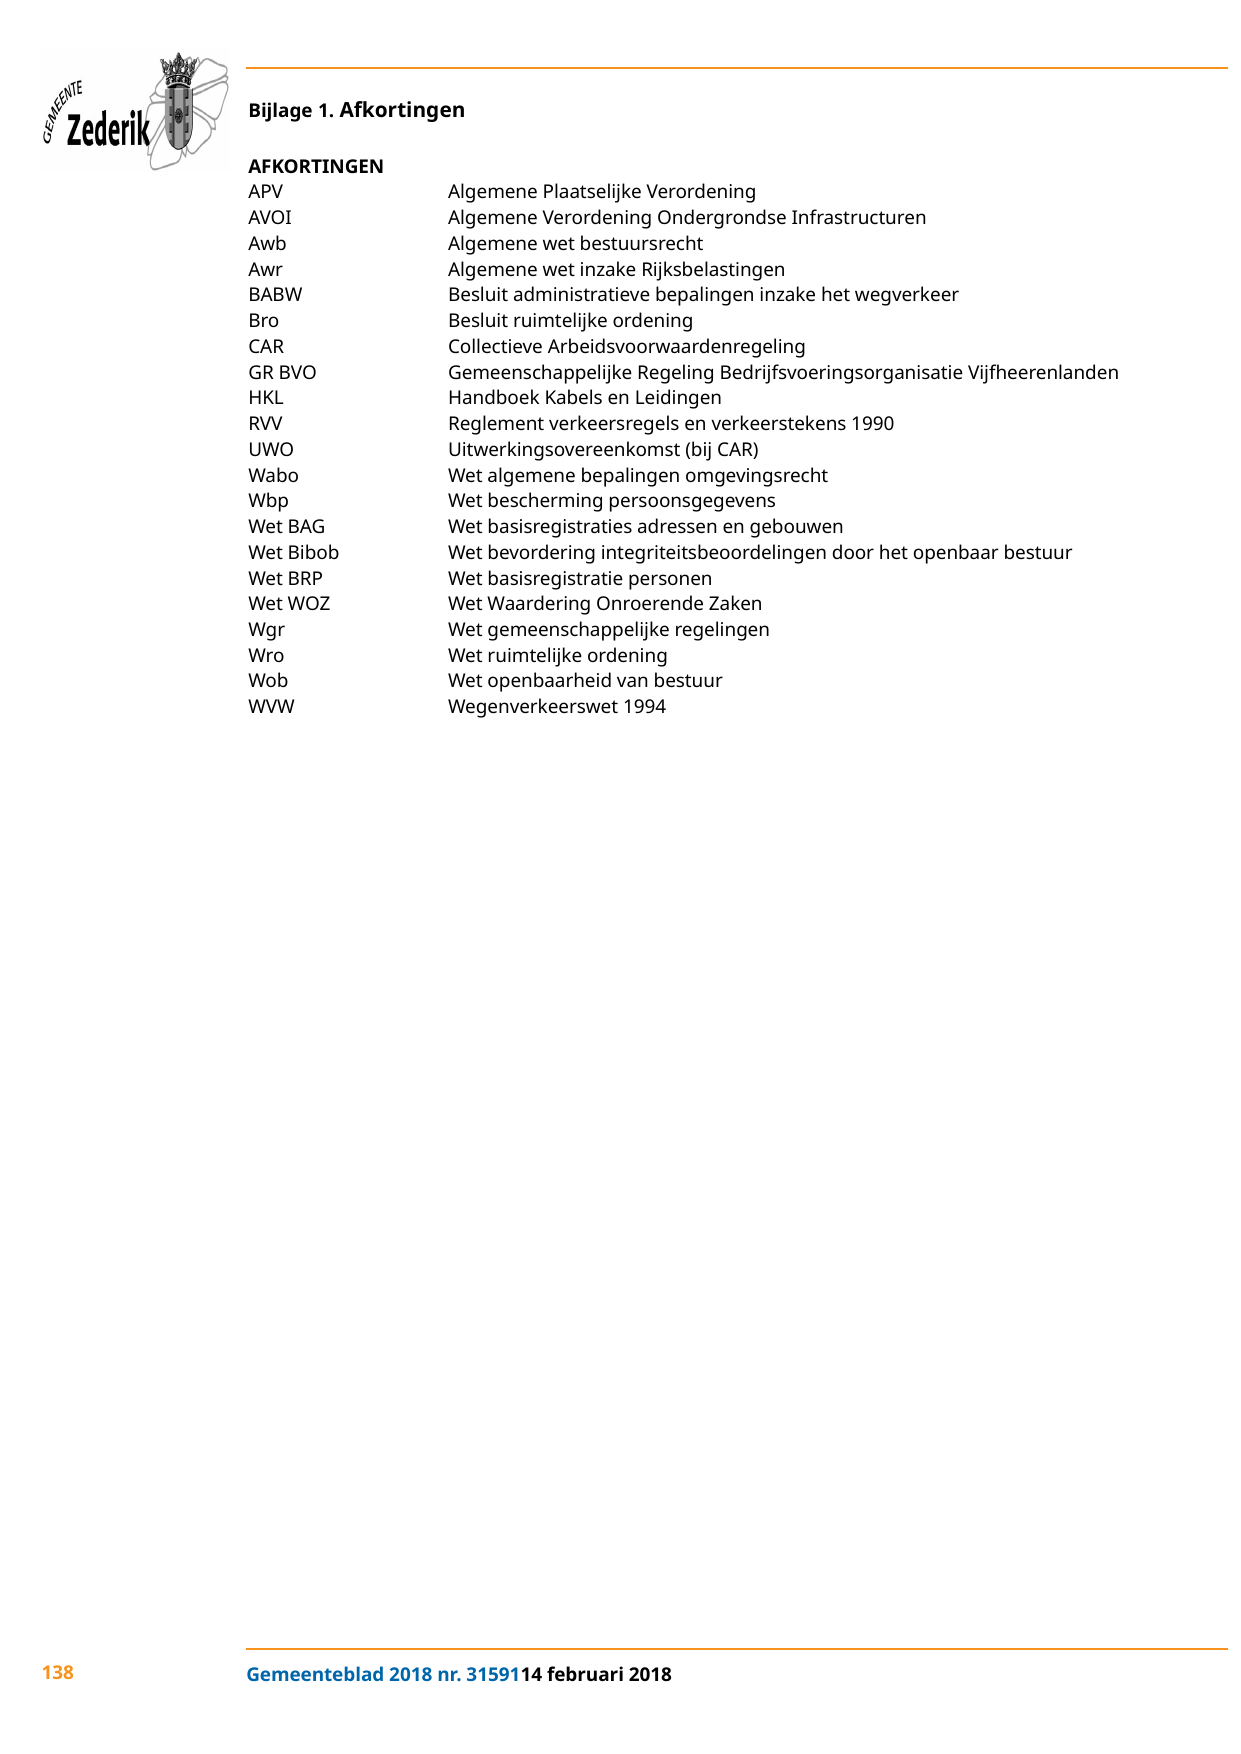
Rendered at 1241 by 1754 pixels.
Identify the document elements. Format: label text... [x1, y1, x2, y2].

table_cell Wgr [248, 616, 448, 642]
table_cell Wet basisregistraties adressen en gebouwen [448, 513, 1152, 539]
table_cell Wbp [248, 488, 448, 513]
table_cell Wet basisregistratie personen [448, 565, 1152, 590]
table_cell APV [248, 179, 448, 204]
table_cell Wet bevordering integriteitsbeoordelingen door het openbaar bestuur [448, 539, 1152, 565]
table_cell Besluit administratieve bepalingen inzake het wegverkeer [448, 282, 1152, 307]
table_cell WVW [248, 693, 448, 719]
table_cell Wet bescherming persoonsgegevens [448, 488, 1152, 513]
table_cell Bro [248, 308, 448, 333]
table_cell Gemeenschappelijke Regeling Bedrijfsvoeringsorganisatie Vijfheerenlanden [448, 359, 1152, 384]
table_cell Collectieve Arbeidsvoorwaardenregeling [448, 333, 1152, 359]
table_cell Wet BAG [248, 513, 448, 539]
table_cell HKL [248, 385, 448, 410]
picture [41, 47, 231, 172]
table_cell Wet openbaarheid van bestuur [448, 668, 1152, 693]
table_cell CAR [248, 333, 448, 359]
table_header AFKORTINGEN [248, 153, 1152, 179]
table_cell Wro [248, 642, 448, 668]
table_cell Wet WOZ [248, 590, 448, 616]
table_cell Besluit ruimtelijke ordening [448, 308, 1152, 333]
table_cell Wet gemeenschappelijke regelingen [448, 616, 1152, 642]
table_cell Wob [248, 668, 448, 693]
table_cell Algemene wet bestuursrecht [448, 230, 1152, 256]
table_cell UWO [248, 436, 448, 462]
table_cell Uitwerkingsovereenkomst (bij CAR) [448, 436, 1152, 462]
table_cell RVV [248, 410, 448, 436]
table_cell BABW [248, 282, 448, 307]
table_cell Algemene Verordening Ondergrondse Infrastructuren [448, 205, 1152, 230]
table_cell GR BVO [248, 359, 448, 384]
table_cell Wet algemene bepalingen omgevingsrecht [448, 462, 1152, 487]
table_cell Awb [248, 230, 448, 256]
table_cell Wegenverkeerswet 1994 [448, 693, 1152, 719]
table_cell Wet Waardering Onroerende Zaken [448, 590, 1152, 616]
table_cell Wet ruimtelijke ordening [448, 642, 1152, 668]
table_cell AVOI [248, 205, 448, 230]
table_cell Awr [248, 256, 448, 282]
table_cell Wet Bibob [248, 539, 448, 565]
table_cell Wabo [248, 462, 448, 487]
table_cell Wet BRP [248, 565, 448, 590]
table_cell Handboek Kabels en Leidingen [448, 385, 1152, 410]
table_cell Algemene Plaatselijke Verordening [448, 179, 1152, 204]
text Bijlage 1. Afkortingen [248, 95, 1152, 123]
table_cell Algemene wet inzake Rijksbelastingen [448, 256, 1152, 282]
table_cell Reglement verkeersregels en verkeerstekens 1990 [448, 410, 1152, 436]
